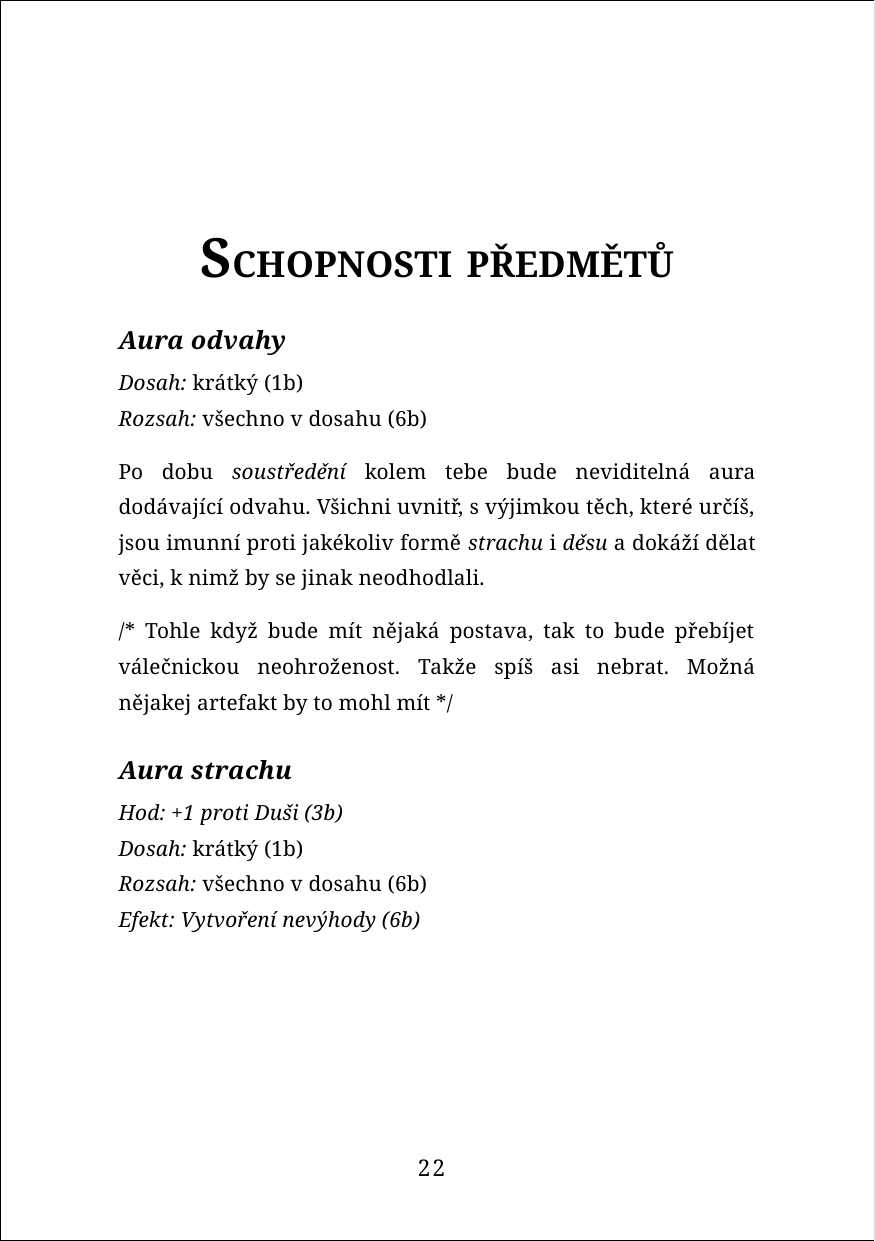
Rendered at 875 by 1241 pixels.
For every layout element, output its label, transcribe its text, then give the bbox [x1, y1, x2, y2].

text Dosah: krátký (1b) Rozsah: všechno v dosahu (6b) [118, 368, 756, 432]
text Po dobu soustředění kolem tebe bude neviditelná aura dodávající odvahu. Všichni uvnitř, s výjimkou těch, které určíš, jsou imunní proti jakékoliv formě strachu i děsu a dokáží dělat věci, k nimž by se jinak neodhodlali. [118, 457, 756, 592]
subtitle Aura odvahy [118, 322, 756, 356]
subtitle Aura strachu [118, 753, 756, 787]
text /* Tohle když bude mít nějaká postava, tak to bude přebíjet válečnickou neohroženost. Takže spíš asi nebrat. Možná nějakej artefakt by to mohl mít */ [118, 617, 756, 716]
text Hod: +1 proti Duši (3b) Dosah: krátký (1b) Rozsah: všechno v dosahu (6b) Efekt: Vytvoření nevýhody (6b) [118, 798, 756, 933]
subtitle Schopnosti předmětů [118, 219, 756, 293]
